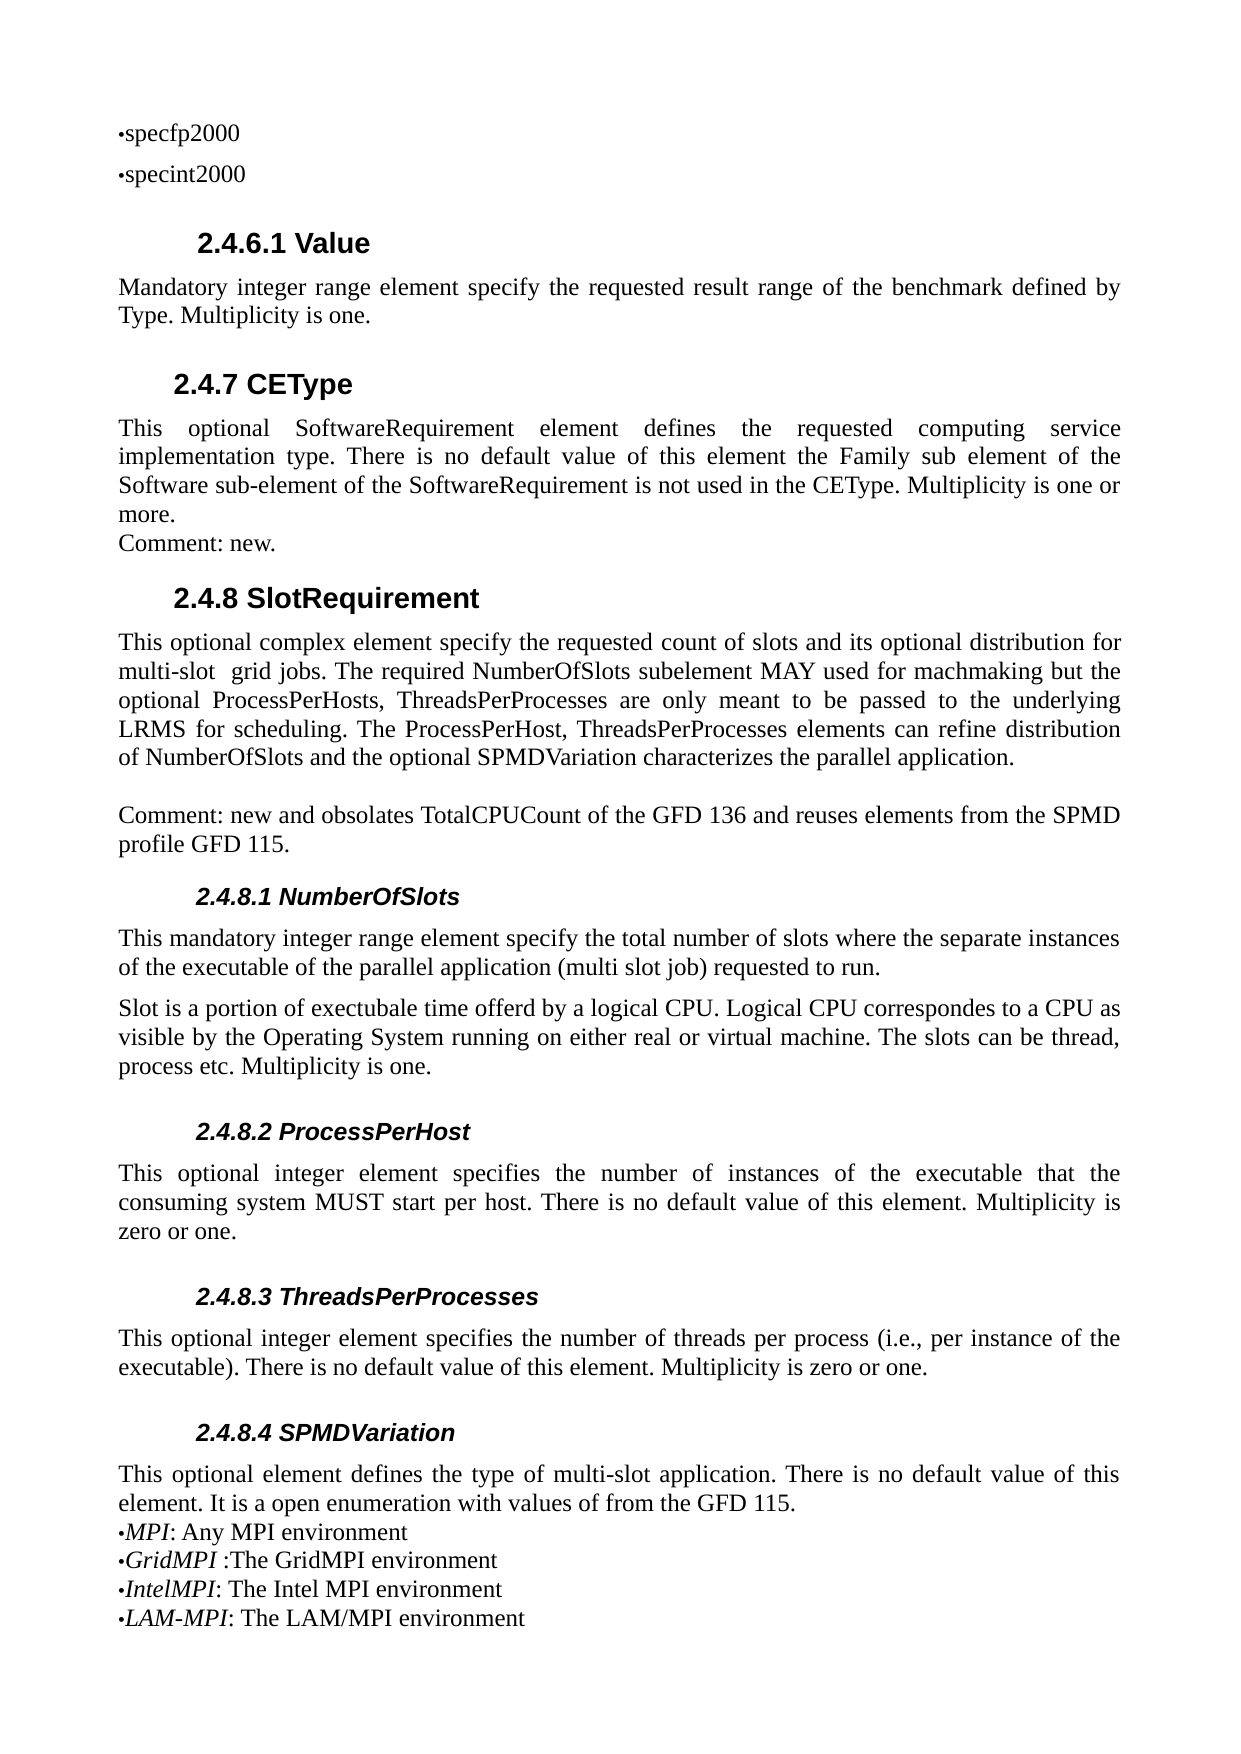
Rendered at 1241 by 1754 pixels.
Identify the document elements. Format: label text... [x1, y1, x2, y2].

subtitle ProcessPerHost [189, 1117, 1122, 1146]
text This optional complex element specify the requested count of slots and its optional distribution for multi-slot grid jobs. The required NumberOfSlots subelement MAY used for machmaking but the optional ProcessPerHosts, ThreadsPerProcesses are only meant to be passed to the underlying LRMS for scheduling. The ProcessPerHost, ThreadsPerProcesses elements can refine distribution of NumberOfSlots and the optional SPMDVariation characterizes the parallel application. [118, 627, 1122, 771]
text Mandatory integer range element specify the requested result range of the benchmark defined by Type. Multiplicity is one. [118, 272, 1122, 329]
subtitle SPMDVariation [189, 1418, 1122, 1447]
text This optional element defines the type of multi-slot application. There is no default value of this element. It is a open enumeration with values of from the GFD 115. [118, 1459, 1122, 1517]
text This mandatory integer range element specify the total number of slots where the separate instances of the executable of the parallel application (multi slot job) requested to run. [118, 923, 1122, 981]
subtitle ThreadsPerProcesses [189, 1282, 1122, 1311]
text Comment: new. [118, 528, 1122, 556]
text This optional integer element specifies the number of threads per process (i.e., per instance of the executable). There is no default value of this element. Multiplicity is zero or one. [118, 1323, 1122, 1381]
text This optional SoftwareRequirement element defines the requested computing service implementation type. There is no default value of this element the Family sub element of the Software sub-element of the SoftwareRequirement is not used in the CEType. Multiplicity is one or more. [118, 413, 1122, 528]
list LAM-MPI: The LAM/MPI environment [118, 1603, 1122, 1632]
subtitle SlotRequirement [165, 581, 1122, 615]
list GridMPI :The GridMPI environment [118, 1545, 1122, 1574]
list specfp2000 [118, 118, 1122, 147]
subtitle Value [189, 226, 1122, 259]
subtitle CEType [165, 367, 1122, 400]
list MPI: Any MPI environment [118, 1517, 1122, 1545]
list IntelMPI: The Intel MPI environment [118, 1574, 1122, 1603]
text Slot is a portion of exectubale time offerd by a logical CPU. Logical CPU correspondes to a CPU as visible by the Operating System running on either real or virtual machine. The slots can be thread, process etc. Multiplicity is one. [118, 993, 1122, 1080]
subtitle NumberOfSlots [189, 882, 1122, 911]
text This optional integer element specifies the number of instances of the executable that the consuming system MUST start per host. There is no default value of this element. Multiplicity is zero or one. [118, 1158, 1122, 1244]
text Comment: new and obsolates TotalCPUCount of the GFD 136 and reuses elements from the SPMD profile GFD 115. [118, 800, 1122, 857]
list specint2000 [118, 159, 1122, 188]
